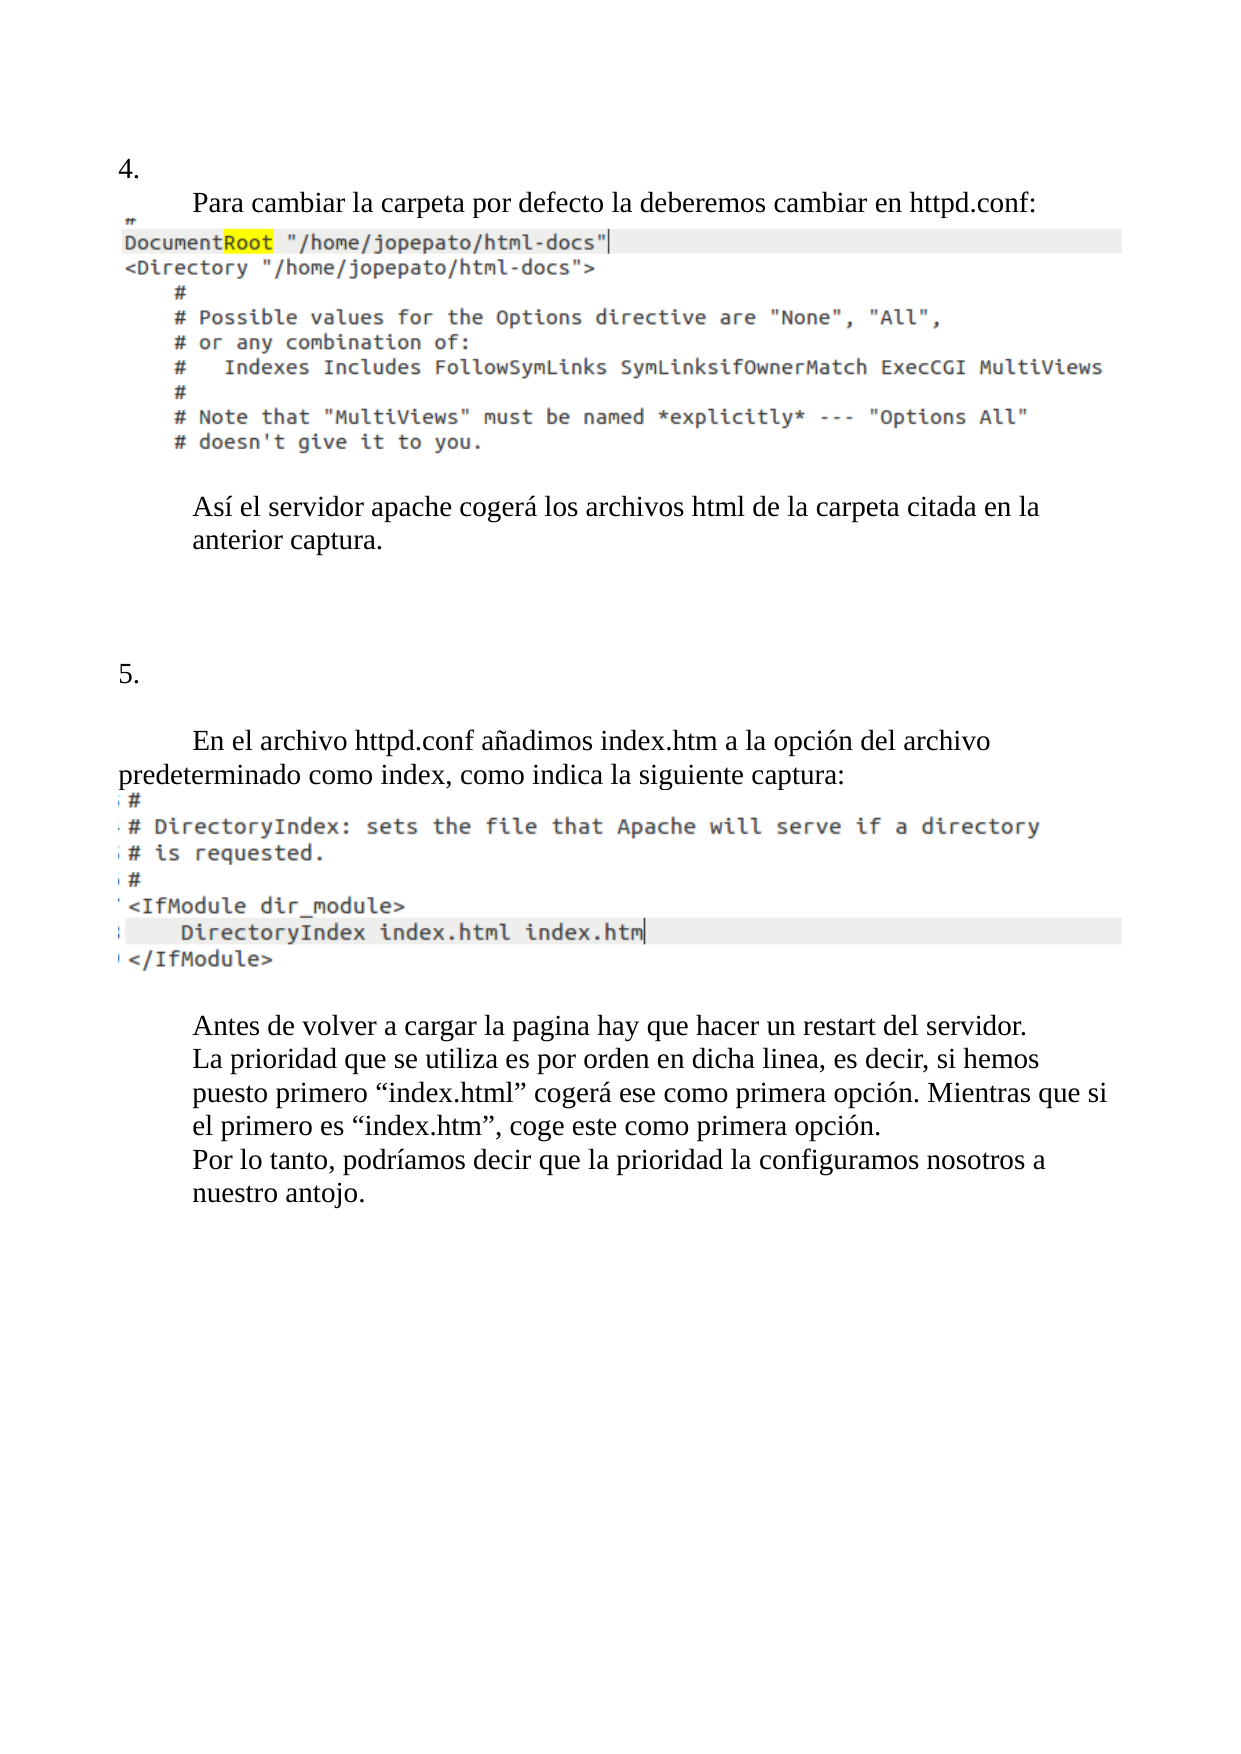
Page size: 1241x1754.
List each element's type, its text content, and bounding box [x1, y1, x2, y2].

text 5. [118, 656, 1122, 690]
text Por lo tanto, podríamos decir que la prioridad la configuramos nosotros a nuestro antojo. [118, 1142, 1122, 1209]
picture [118, 790, 1123, 974]
text Para cambiar la carpeta por defecto la deberemos cambiar en httpd.conf: [118, 185, 1122, 218]
text Así el servidor apache cogerá los archivos html de la carpeta citada en la anterior captura. [118, 489, 1122, 556]
text La prioridad que se utiliza es por orden en dicha linea, es decir, si hemos puesto primero “index.html” cogerá ese como primera opción. Mientras que si el primero es “index.htm”, coge este como primera opción. [118, 1041, 1122, 1142]
text Antes de volver a cargar la pagina hay que hacer un restart del servidor. [118, 1008, 1122, 1041]
text 4. [118, 152, 1122, 185]
picture [118, 218, 1123, 456]
text En el archivo httpd.conf añadimos index.htm a la opción del archivo predeterminado como index, como indica la siguiente captura: [118, 723, 1122, 790]
